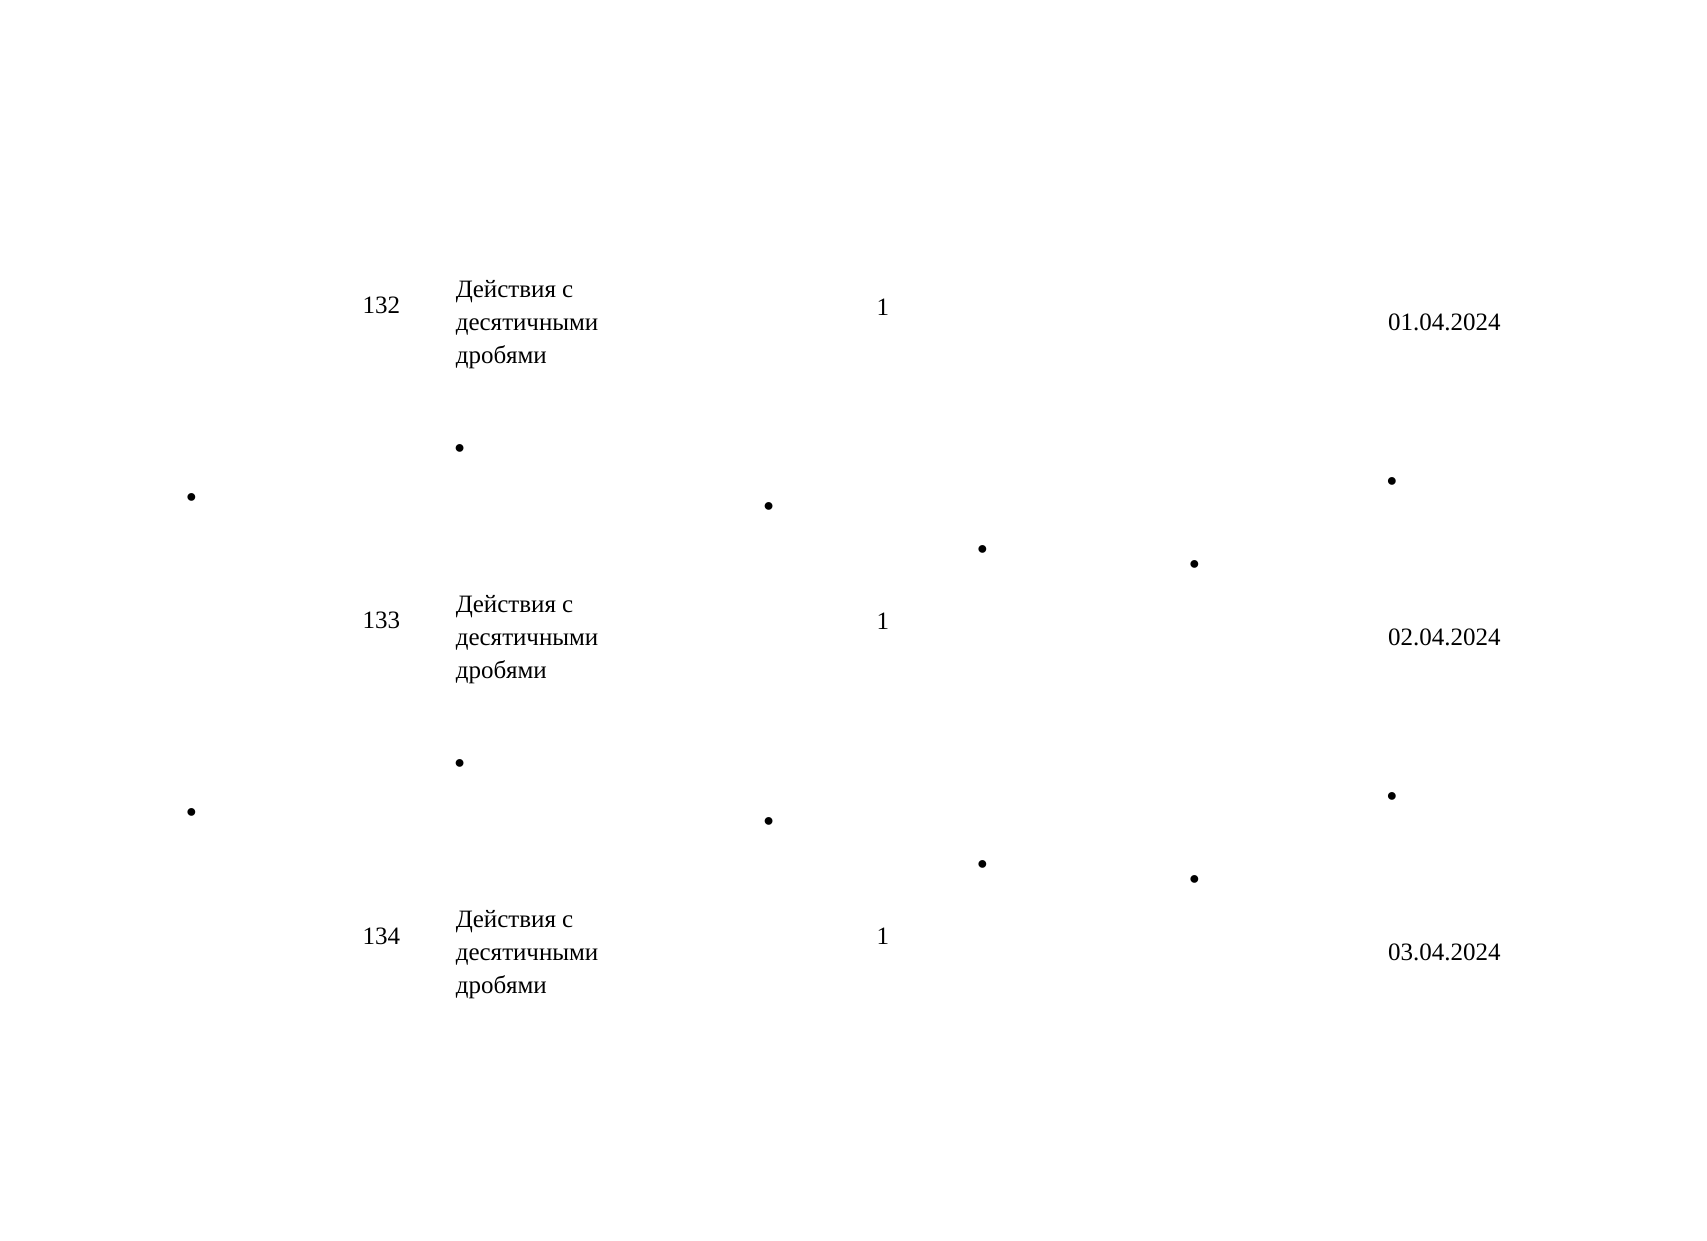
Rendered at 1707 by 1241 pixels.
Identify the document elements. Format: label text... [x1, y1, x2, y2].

table_cell Действия с десятичными дробями [430, 150, 638, 435]
table_cell [938, 435, 1065, 750]
table_cell Действия с десятичными дробями [430, 750, 638, 1065]
table_cell 01.04.2024 [1363, 150, 1592, 435]
table_cell 133 [176, 435, 430, 750]
table_cell [1065, 750, 1363, 1065]
table_cell 02.04.2024 [1363, 435, 1592, 750]
table_cell [1065, 435, 1363, 750]
table_cell 1 [638, 750, 938, 1065]
table_cell 134 [176, 750, 430, 1065]
table_cell 132 [176, 150, 430, 435]
table_cell Действия с десятичными дробями [430, 435, 638, 750]
table_cell 1 [638, 150, 938, 435]
table_cell [1065, 150, 1363, 435]
table_cell 03.04.2024 [1363, 750, 1592, 1065]
table_cell [938, 150, 1065, 435]
table_cell [938, 750, 1065, 1065]
table_cell 1 [638, 435, 938, 750]
